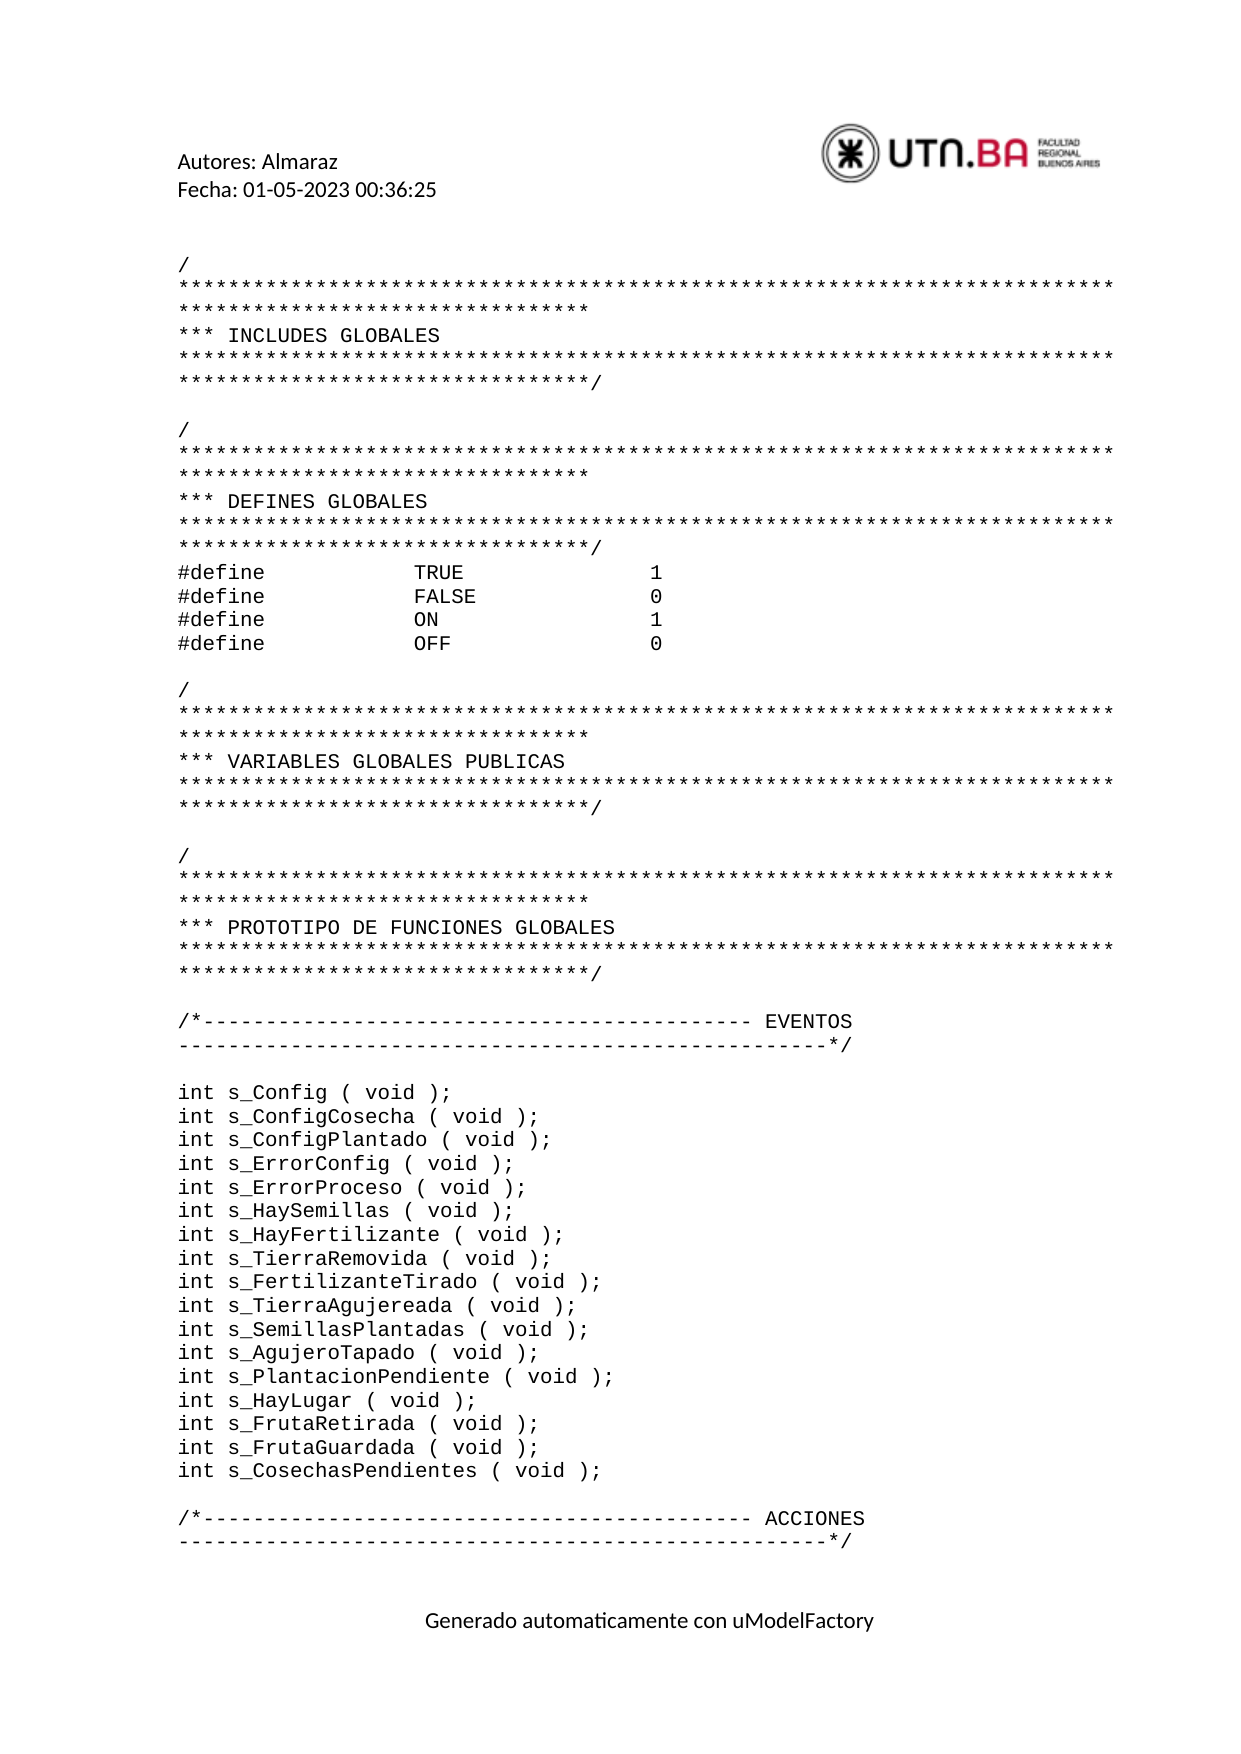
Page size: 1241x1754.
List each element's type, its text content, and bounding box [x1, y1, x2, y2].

text int s_HayFertilizante ( void ); [177, 1224, 1122, 1248]
text int s_FrutaGuardada ( void ); [177, 1437, 1122, 1461]
text int s_FertilizanteTirado ( void ); [177, 1271, 1122, 1295]
text int s_ErrorConfig ( void ); [177, 1153, 1122, 1177]
text ************************************************************************************************************/ [177, 775, 1122, 822]
text int s_SemillasPlantadas ( void ); [177, 1319, 1122, 1342]
text *** INCLUDES GLOBALES [177, 326, 1122, 349]
text /************************************************************************************************************ [177, 420, 1122, 491]
text int s_TierraRemovida ( void ); [177, 1248, 1122, 1271]
text ************************************************************************************************************/ [177, 940, 1122, 988]
text *** VARIABLES GLOBALES PUBLICAS [177, 751, 1122, 775]
text ************************************************************************************************************/ [177, 515, 1122, 562]
text #define ON 1 [177, 609, 1122, 633]
text int s_HayLugar ( void ); [177, 1389, 1122, 1413]
text int s_TierraAgujereada ( void ); [177, 1295, 1122, 1319]
text int s_HaySemillas ( void ); [177, 1200, 1122, 1224]
text /*-------------------------------------------- ACCIONES ----------------------------------------------------*/ [177, 1508, 1122, 1555]
text int s_FrutaRetirada ( void ); [177, 1413, 1122, 1437]
text /************************************************************************************************************ [177, 846, 1122, 917]
text /************************************************************************************************************ [177, 254, 1122, 326]
text ************************************************************************************************************/ [177, 349, 1122, 396]
text int s_ConfigPlantado ( void ); [177, 1129, 1122, 1153]
text /*-------------------------------------------- EVENTOS ----------------------------------------------------*/ [177, 1011, 1122, 1058]
text *** DEFINES GLOBALES [177, 491, 1122, 515]
picture [809, 118, 1122, 189]
text /************************************************************************************************************ [177, 680, 1122, 751]
text int s_ConfigCosecha ( void ); [177, 1106, 1122, 1129]
text int s_PlantacionPendiente ( void ); [177, 1366, 1122, 1389]
text #define TRUE 1 [177, 562, 1122, 586]
text *** PROTOTIPO DE FUNCIONES GLOBALES [177, 917, 1122, 940]
text #define OFF 0 [177, 633, 1122, 657]
text int s_Config ( void ); [177, 1082, 1122, 1106]
text #define FALSE 0 [177, 586, 1122, 609]
text int s_ErrorProceso ( void ); [177, 1177, 1122, 1200]
text int s_AgujeroTapado ( void ); [177, 1342, 1122, 1366]
text int s_CosechasPendientes ( void ); [177, 1461, 1122, 1484]
